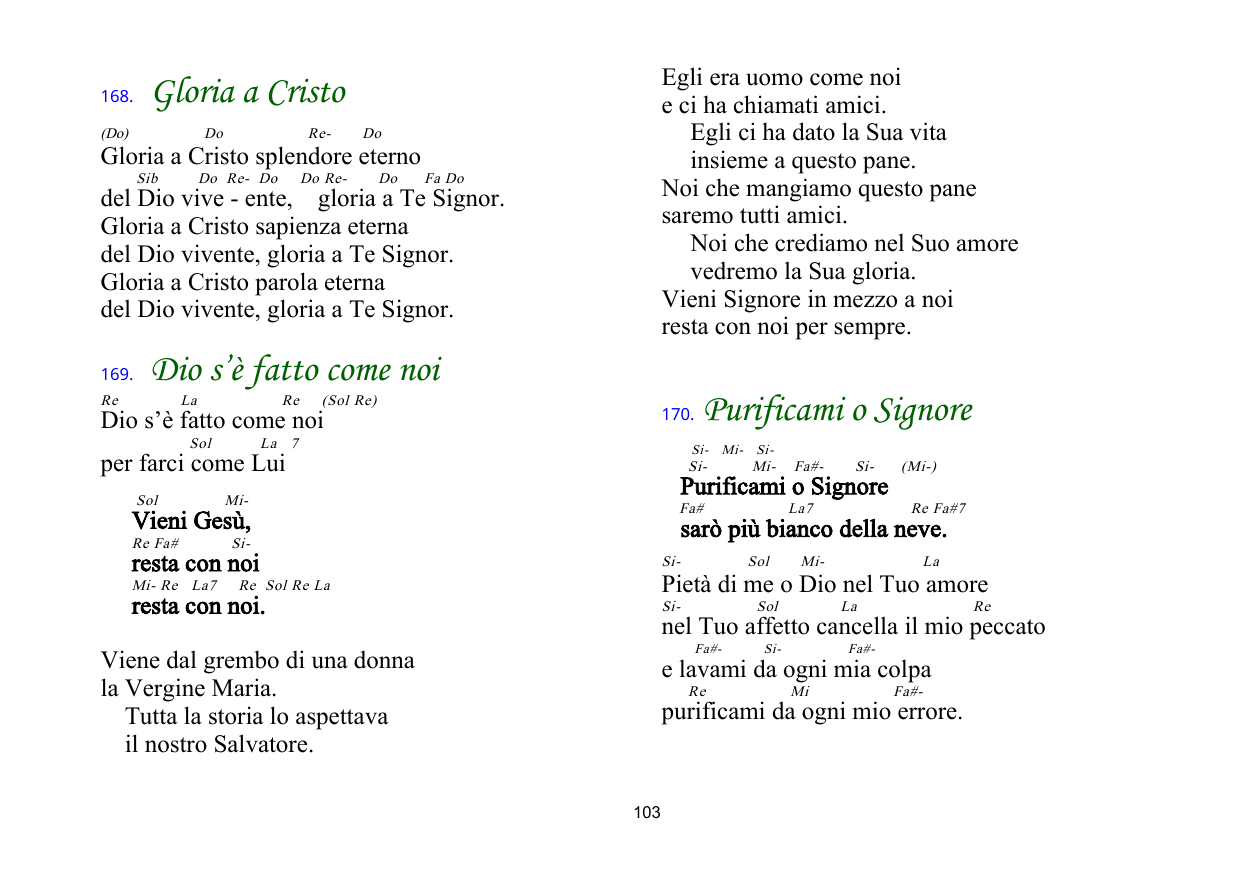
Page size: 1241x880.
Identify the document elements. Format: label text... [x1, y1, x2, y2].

text del Dio vive - ente, gloria a Te Signor. [100, 184, 634, 212]
subtitle Fa#- Si- Fa#- [661, 640, 1193, 655]
text Noi che crediamo nel Suo amore [690, 229, 1195, 257]
text del Dio vivente, gloria a Te Signor. [100, 240, 634, 268]
text sarò più bianco della neve. [661, 514, 1193, 542]
text Fa# La7 Re Fa#7 [661, 499, 1193, 514]
text purificami da ogni mio errore. [661, 697, 1193, 725]
text Purificami o Signore [661, 472, 1193, 499]
text Gloria a Cristo splendore eterno [100, 142, 634, 170]
text Dio s’è fatto come noi [100, 406, 634, 434]
text Vieni Gesù, [100, 506, 634, 534]
text Vieni Signore in mezzo a noi [661, 285, 1195, 312]
text Si- Sol La Re [661, 597, 1193, 612]
text Egli era uomo come noi [661, 63, 1195, 91]
text per farci come Lui [100, 449, 634, 477]
text Sol Mi- [100, 491, 634, 506]
text (Do) Do Re- Do [100, 114, 634, 142]
text Re La Re (Sol Re) [100, 392, 634, 406]
text Re Fa# Si- [100, 534, 634, 549]
text Tutta la storia lo aspettava [124, 702, 634, 730]
text 169. Dio s’è fatto come noi [100, 351, 634, 392]
text Noi che mangiamo questo pane [661, 174, 1195, 202]
text del Dio vivente, gloria a Te Signor. [100, 295, 634, 323]
text Gloria a Cristo sapienza eterna [100, 212, 634, 240]
text e ci ha chiamati amici. [661, 91, 1195, 118]
text Re Mi Fa#- [661, 682, 1193, 697]
text 170. Purificami o Signore [661, 391, 1195, 432]
text saremo tutti amici. [661, 202, 1195, 229]
text vedremo la Sua gloria. [690, 257, 1195, 285]
text Egli ci ha dato la Sua vita [690, 118, 1195, 146]
text il nostro Salvatore. [124, 730, 634, 757]
text Si- Mi- Fa#- Si- (Mi-) [661, 457, 1193, 472]
text Sib Do Re- Do Do Re- Do Fa Do [100, 170, 634, 184]
text Sol La 7 [100, 434, 634, 449]
text la Vergine Maria. [100, 674, 634, 702]
text e lavami da ogni mia colpa [661, 655, 1193, 682]
text insieme a questo pane. [690, 146, 1195, 174]
text 168. Gloria a Cristo [100, 73, 634, 114]
text resta con noi [100, 549, 634, 576]
text Si- Sol Mi- La [661, 542, 1193, 570]
subtitle Si- Mi- Si- [691, 432, 1193, 457]
text resta con noi. [100, 591, 634, 619]
text nel Tuo affetto cancella il mio peccato [661, 612, 1193, 640]
text Gloria a Cristo parola eterna [100, 268, 634, 295]
text Pietà di me o Dio nel Tuo amore [661, 570, 1193, 597]
text Mi- Re La7 Re Sol Re La [100, 576, 634, 591]
text resta con noi per sempre. [661, 312, 1195, 340]
text Viene dal grembo di una donna [100, 647, 634, 674]
